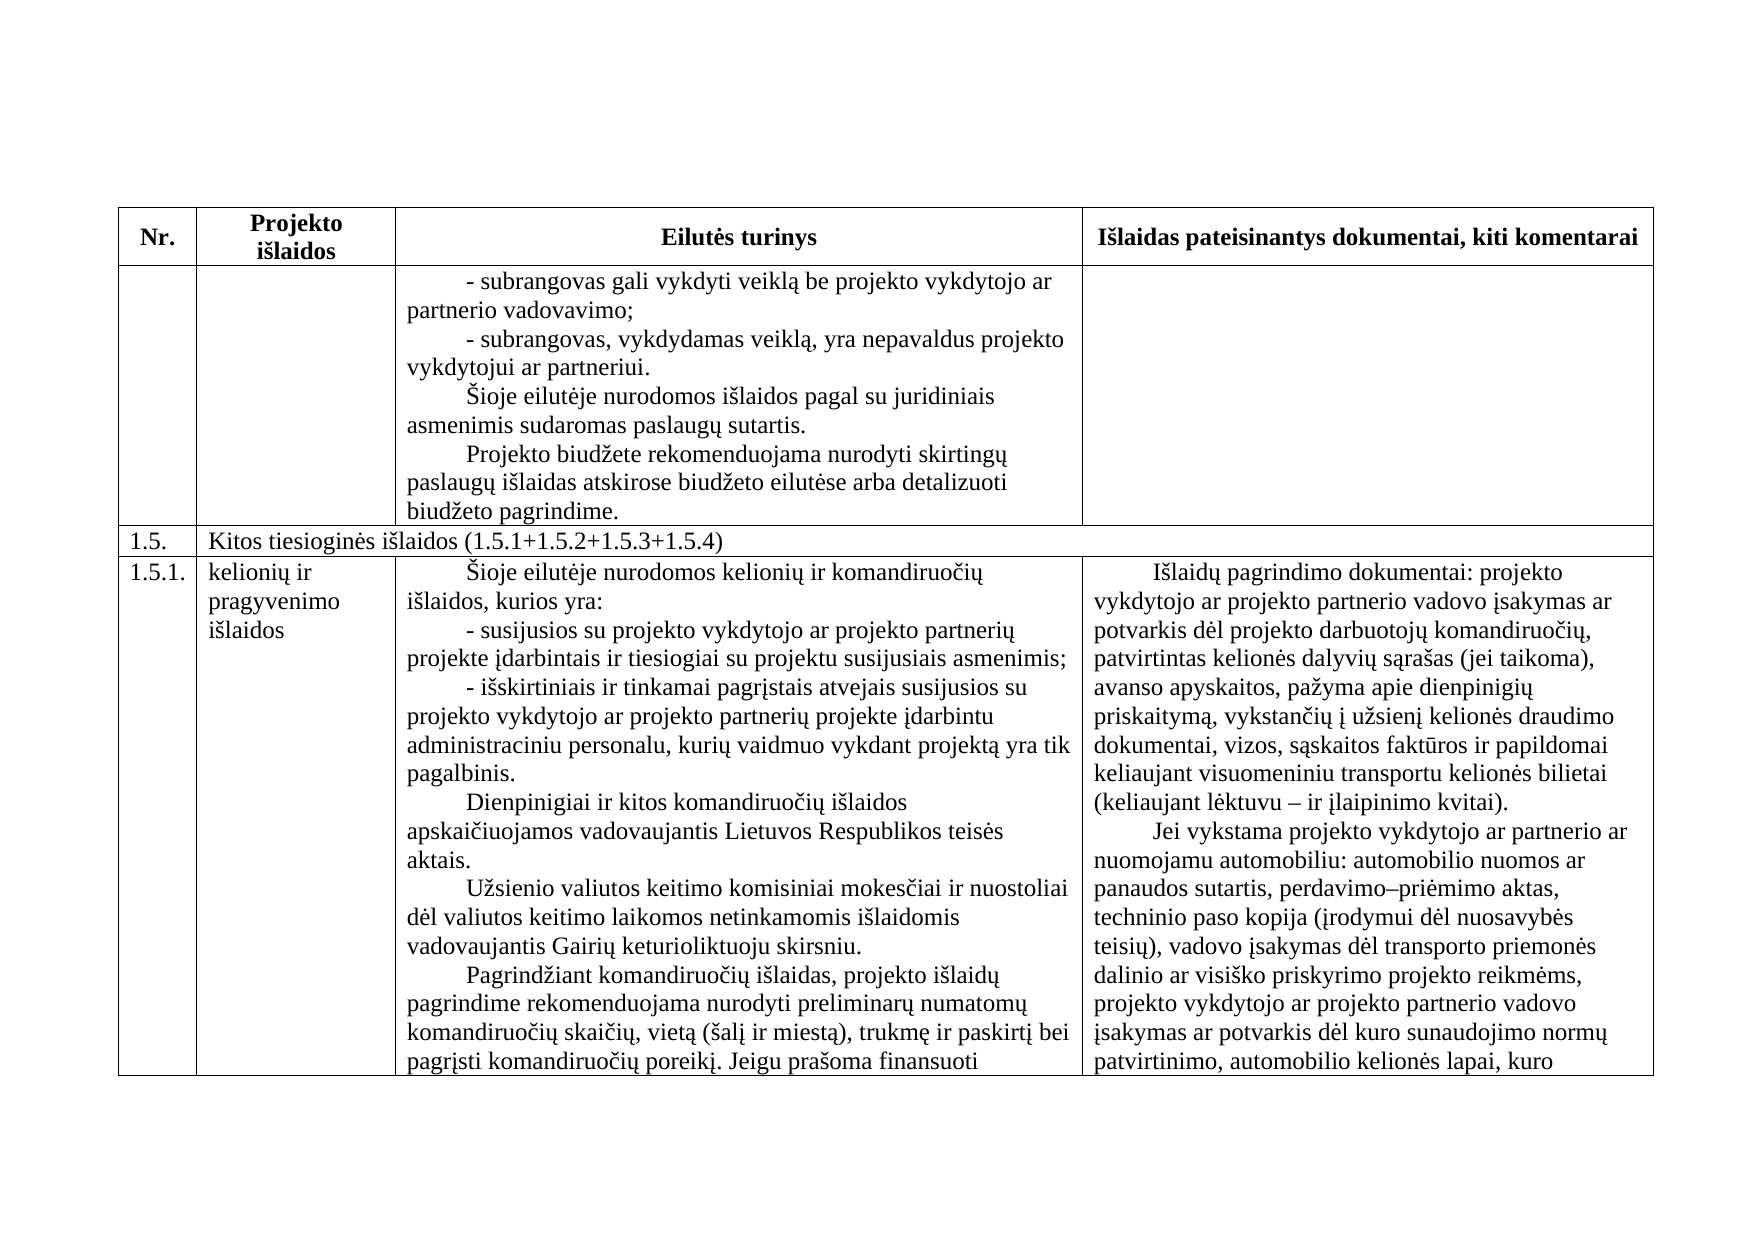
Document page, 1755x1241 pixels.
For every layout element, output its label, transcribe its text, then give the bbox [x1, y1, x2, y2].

table_cell - subrangovas gali vykdyti veiklą be projekto vykdytojo ar partnerio vadovavimo; - subrangovas, vykdydamas veiklą, yra nepavaldus projekto vykdytojui ar partneriui. Šioje eilutėje nurodomos išlaidos pagal su juridiniais asmenimis sudaromas paslaugų sutartis. Projekto biudžete rekomenduojama nurodyti skirtingų paslaugų išlaidas atskirose biudžeto eilutėse arba detalizuoti biudžeto pagrindime. [396, 266, 1082, 525]
table_cell [1083, 266, 1653, 525]
table_cell Išlaidų pagrindimo dokumentai: projekto vykdytojo ar projekto partnerio vadovo įsakymas ar potvarkis dėl projekto darbuotojų komandiruočių, patvirtintas kelionės dalyvių sąrašas (jei taikoma), avanso apyskaitos, pažyma apie dienpinigių priskaitymą, vykstančių į užsienį kelionės draudimo dokumentai, vizos, sąskaitos faktūros ir papildomai keliaujant visuomeniniu transportu kelionės bilietai (keliaujant lėktuvu – ir įlaipinimo kvitai). Jei vykstama projekto vykdytojo ar partnerio ar nuomojamu automobiliu: automobilio nuomos ar panaudos sutartis, perdavimo–priėmimo aktas, techninio paso kopija (įrodymui dėl nuosavybės teisių), vadovo įsakymas dėl transporto priemonės dalinio ar visiško priskyrimo projekto reikmėms, projekto vykdytojo ar projekto partnerio vadovo įsakymas ar potvarkis dėl kuro sunaudojimo normų patvirtinimo, automobilio kelionės lapai, kuro [1083, 557, 1653, 1075]
table_cell 1.5.1. [119, 557, 196, 1075]
table_header Išlaidas pateisinantys dokumentai, kiti komentarai [1083, 208, 1653, 265]
table_cell [119, 266, 196, 525]
table_header Projekto išlaidos [197, 208, 395, 265]
table_cell [197, 266, 395, 525]
table_cell 1.5. [119, 526, 196, 556]
table_header Nr. [119, 208, 196, 265]
table_cell kelionių ir pragyvenimo išlaidos [197, 557, 395, 1075]
table_header Eilutės turinys [396, 208, 1082, 265]
table_cell Šioje eilutėje nurodomos kelionių ir komandiruočių išlaidos, kurios yra: - susijusios su projekto vykdytojo ar projekto partnerių projekte įdarbintais ir tiesiogiai su projektu susijusiais asmenimis; - išskirtiniais ir tinkamai pagrįstais atvejais susijusios su projekto vykdytojo ar projekto partnerių projekte įdarbintu administraciniu personalu, kurių vaidmuo vykdant projektą yra tik pagalbinis. Dienpinigiai ir kitos komandiruočių išlaidos apskaičiuojamos vadovaujantis Lietuvos Respublikos teisės aktais. Užsienio valiutos keitimo komisiniai mokesčiai ir nuostoliai dėl valiutos keitimo laikomos netinkamomis išlaidomis vadovaujantis Gairių keturioliktuoju skirsniu. Pagrindžiant komandiruočių išlaidas, projekto išlaidų pagrindime rekomenduojama nurodyti preliminarų numatomų komandiruočių skaičių, vietą (šalį ir miestą), trukmę ir paskirtį bei pagrįsti komandiruočių poreikį. Jeigu prašoma finansuoti [396, 557, 1082, 1075]
table_cell Kitos tiesioginės išlaidos (1.5.1+1.5.2+1.5.3+1.5.4) [197, 526, 1653, 556]
